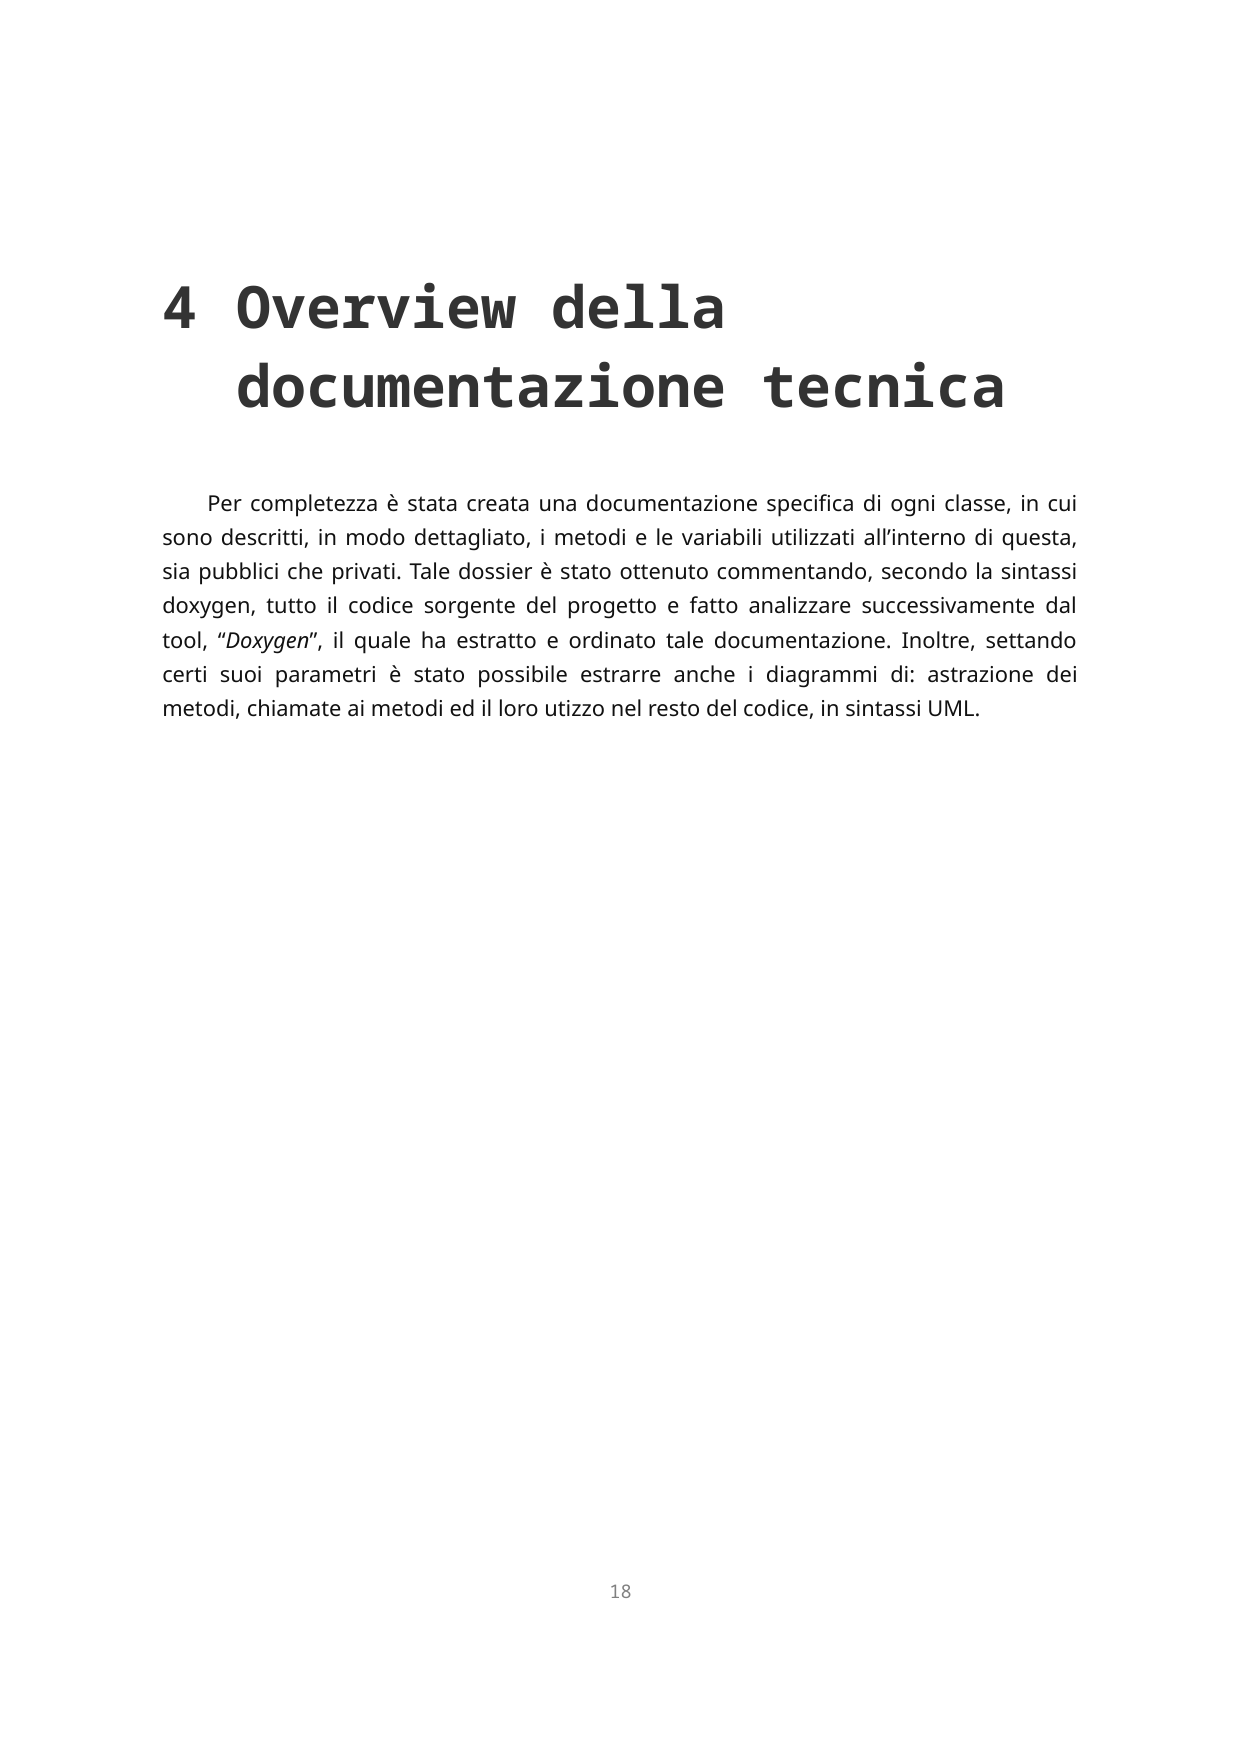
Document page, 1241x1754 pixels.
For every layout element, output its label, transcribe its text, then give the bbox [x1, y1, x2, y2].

text Per completezza è stata creata una documentazione specifica di ogni classe, in cui sono descritti, in modo dettagliato, i metodi e le variabili utilizzati all’interno di questa, sia pubblici che privati. Tale dossier è stato ottenuto commentando, secondo la sintassi doxygen, tutto il codice sorgente del progetto e fatto analizzare successivamente dal tool, “Doxygen”, il quale ha estratto e ordinato tale documentazione. Inoltre, settando certi suoi parametri è stato possibile estrarre anche i diagrammi di: astrazione dei metodi, chiamate ai metodi ed il loro utizzo nel resto del codice, in sintassi UML. [162, 488, 1078, 723]
subtitle Overview della documentazione tecnica [162, 266, 1078, 425]
